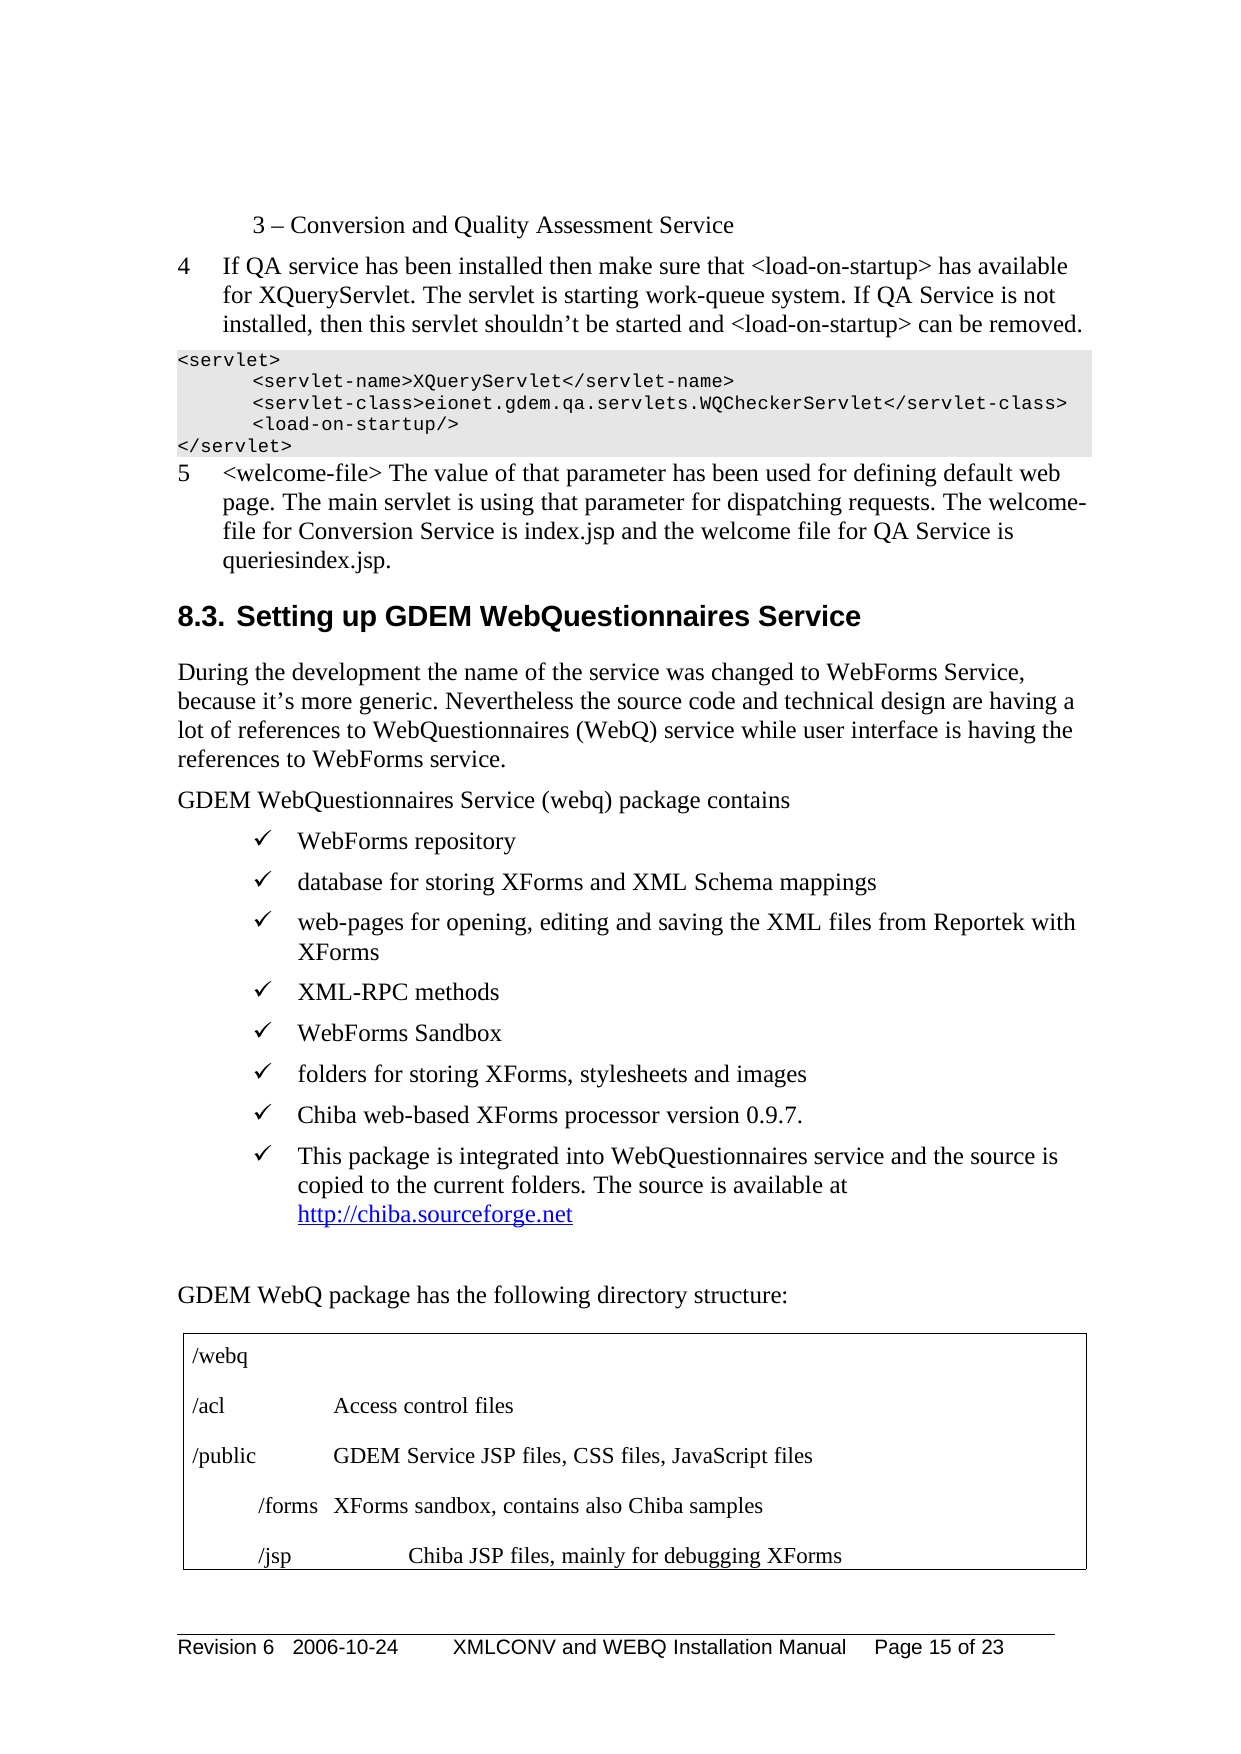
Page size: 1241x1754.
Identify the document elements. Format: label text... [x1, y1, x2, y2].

list WebForms repository [252, 826, 1092, 855]
list web-pages for opening, editing and saving the XML files from Reportek with XForms [252, 907, 1092, 965]
text /jsp Chiba JSP files, mainly for debugging XForms [184, 1533, 1086, 1569]
subtitle Setting up GDEM WebQuestionnaires Service [177, 598, 1092, 632]
list <servlet> [177, 350, 1092, 372]
list <welcome-file> The value of that parameter has been used for defining default web page. The main servlet is using that parameter for dispatching requests. The welcome-file for Conversion Service is index.jsp and the welcome file for QA Service is queriesindex.jsp. [177, 457, 1092, 574]
text /acl Access control files [184, 1383, 1086, 1418]
text /forms XForms sandbox, contains also Chiba samples [184, 1483, 1086, 1519]
list <servlet-class>eionet.gdem.qa.servlets.WQCheckerServlet</servlet-class> [177, 393, 1092, 414]
list </servlet> [177, 436, 1092, 457]
list <servlet-name>XQueryServlet</servlet-name> [177, 372, 1092, 393]
list database for storing XForms and XML Schema mappings [252, 866, 1092, 896]
text During the development the name of the service was changed to WebForms Service, because it’s more generic. Nevertheless the source code and technical design are having a lot of references to WebQuestionnaires (WebQ) service while user interface is having the references to WebForms service. [177, 657, 1092, 773]
text GDEM WebQ package has the following directory structure: [177, 1280, 1092, 1309]
list <load-on-startup/> [177, 414, 1092, 436]
text GDEM WebQuestionnaires Service (webq) package contains [177, 785, 1092, 814]
list folders for storing XForms, stylesheets and images [252, 1059, 1092, 1088]
list XML-RPC methods [252, 977, 1092, 1006]
text 3 – Conversion and Quality Assessment Service [177, 210, 1092, 239]
list If QA service has been installed then make sure that <load-on-startup> has available for XQueryServlet. The servlet is starting work-queue system. If QA Service is not installed, then this servlet shouldn’t be started and <load-on-startup> can be removed. [177, 251, 1092, 338]
list This package is integrated into WebQuestionnaires service and the source is copied to the current folders. The source is available at http://chiba.sourceforge.net [252, 1141, 1092, 1228]
text /public GDEM Service JSP files, CSS files, JavaScript files [184, 1433, 1086, 1469]
text /webq [184, 1334, 1086, 1368]
list Chiba web-based XForms processor version 0.9.7. [252, 1100, 1092, 1129]
list WebForms Sandbox [252, 1018, 1092, 1047]
